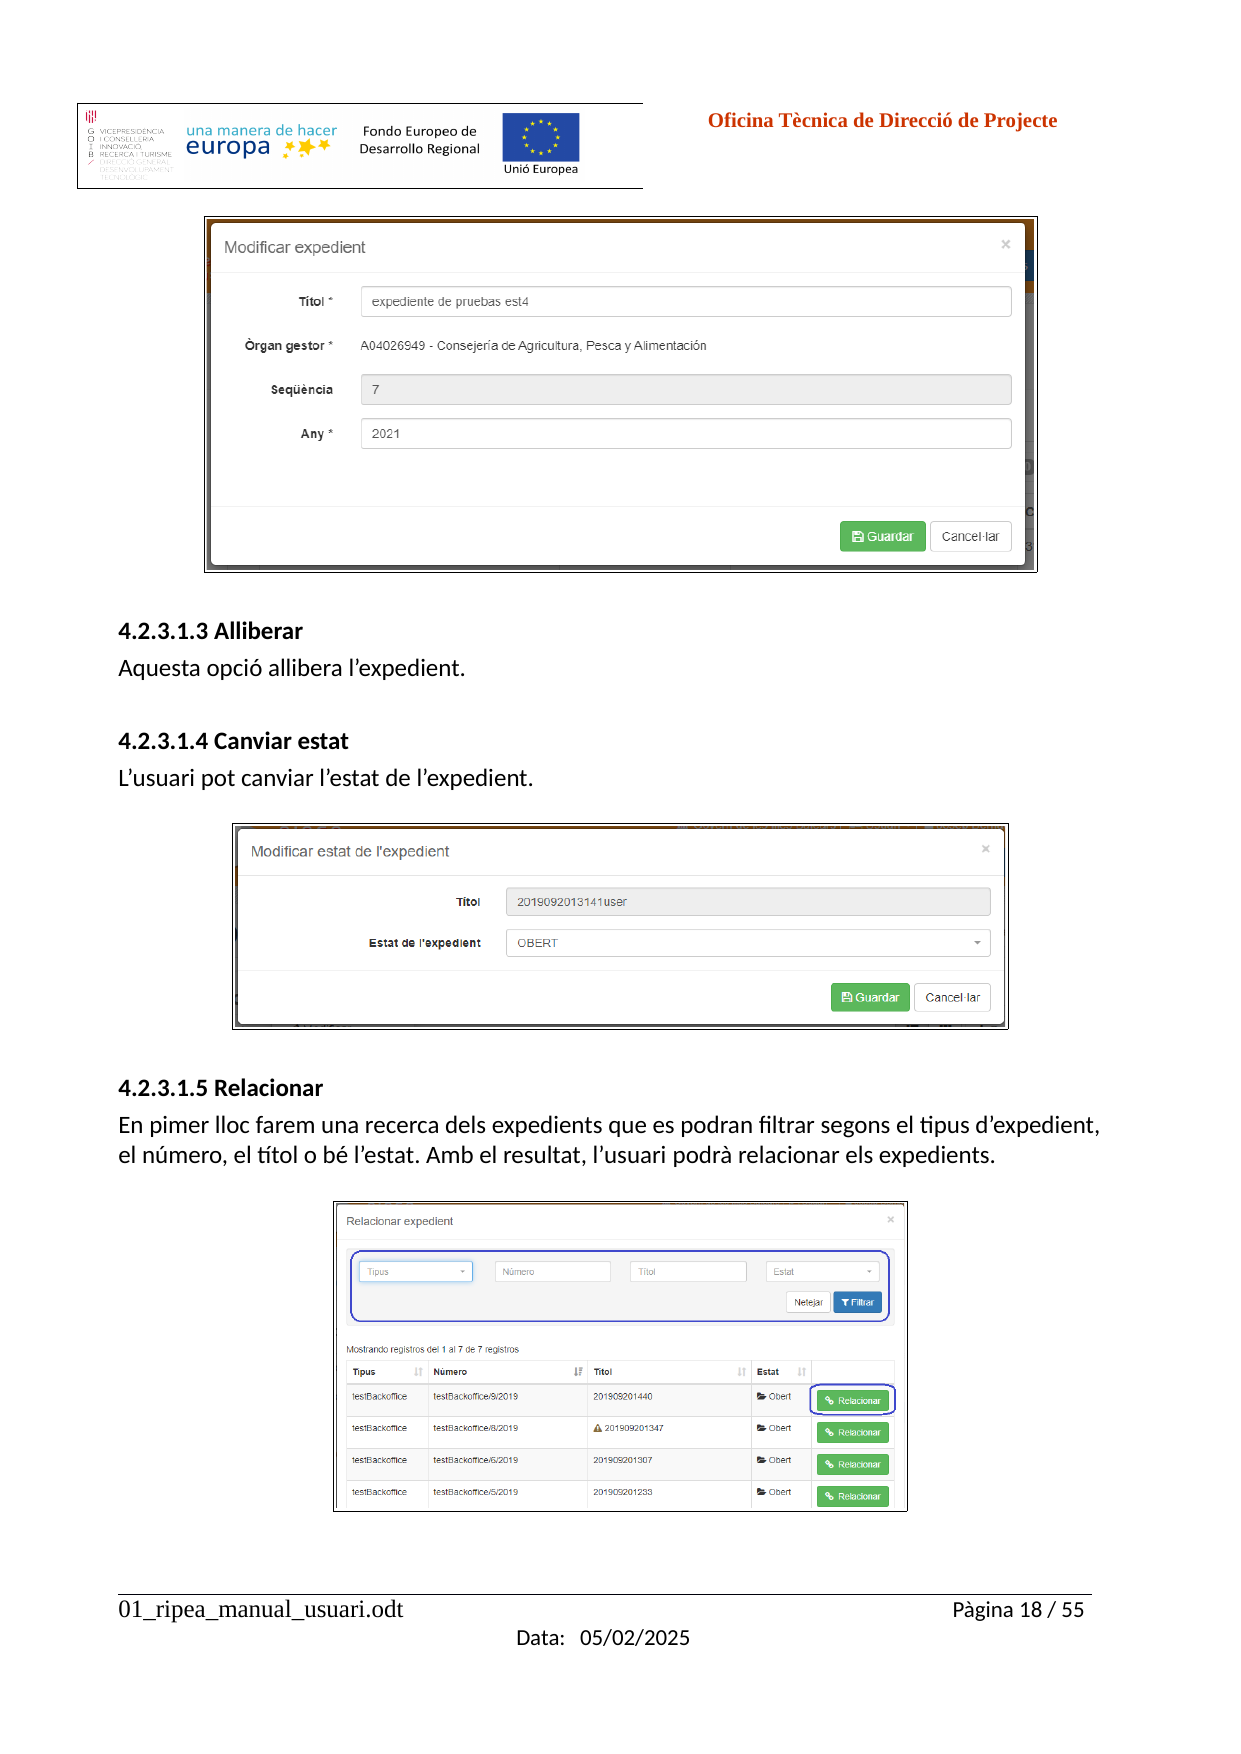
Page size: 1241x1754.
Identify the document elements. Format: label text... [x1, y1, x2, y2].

text Aquesta opció allibera l’expedient. [118, 652, 1122, 682]
picture [82, 108, 178, 182]
picture [206, 219, 1034, 570]
text L’usuari pot canviar l’estat de l’expedient. [118, 762, 1122, 793]
picture [184, 108, 585, 182]
subtitle 4.2.3.1.5 Relacionar [118, 1072, 1122, 1103]
text En pimer lloc farem una recerca dels expedients que es podran filtrar segons el tipus d’expedient, el número, el títol o bé l’estat. Amb el resultat, l’usuari podrà relacionar els expedients. [118, 1109, 1122, 1170]
subtitle 4.2.3.1.4 Canviar estat [118, 726, 1122, 756]
subtitle 4.2.3.1.3 Alliberar [118, 615, 1122, 646]
picture [235, 826, 1005, 1027]
picture [336, 1203, 905, 1508]
